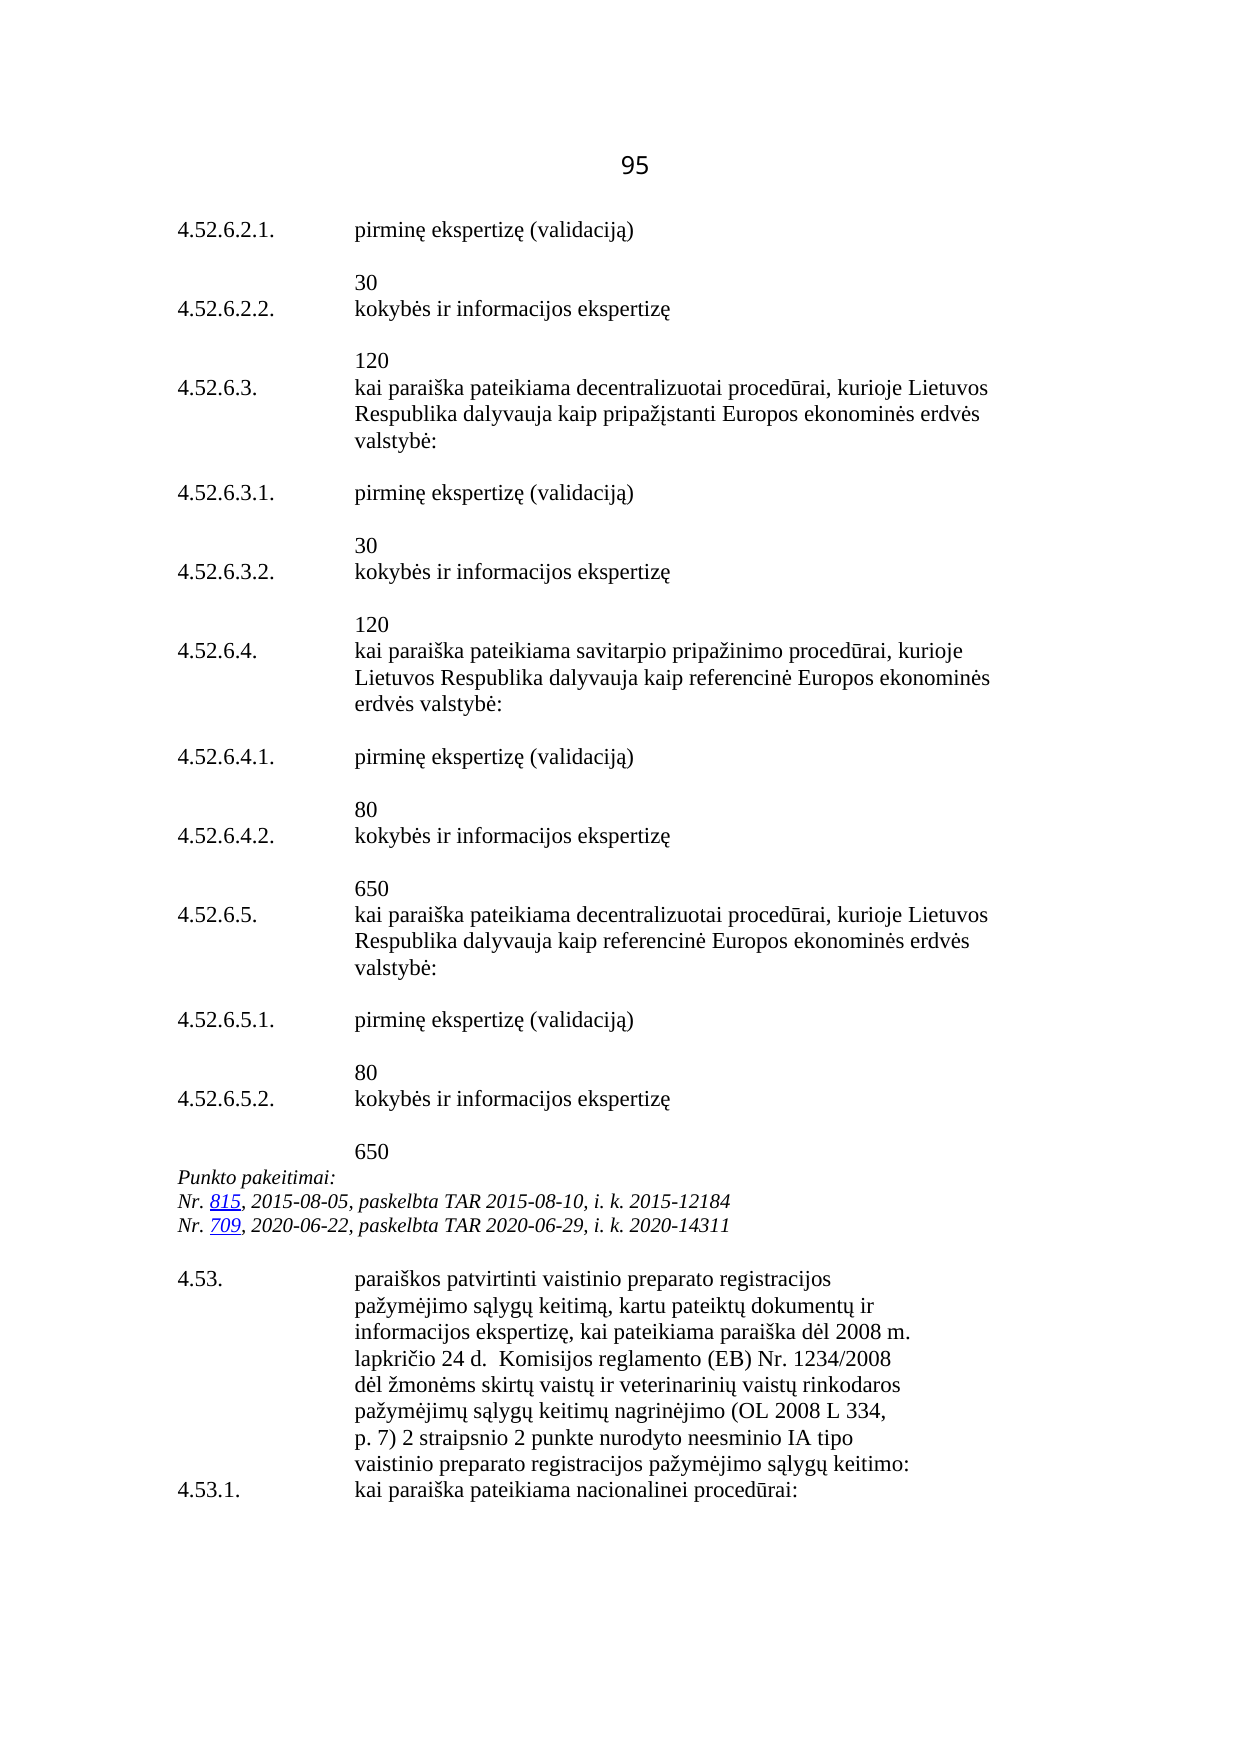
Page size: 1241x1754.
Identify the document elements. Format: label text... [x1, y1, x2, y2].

text 4.52.6.4. kai paraiška pateikiama savitarpio pripažinimo procedūrai, kurioje Lietuvos Respublika dalyvauja kaip referencinė Europos ekonominės erdvės valstybė: [177, 637, 1004, 743]
text vaistinio preparato registracijos pažymėjimo sąlygų keitimo: [354, 1450, 945, 1476]
text informacijos ekspertizę, kai pateikiama paraiška dėl 2008 m. [354, 1318, 945, 1344]
text 4.52.6.3. kai paraiška pateikiama decentralizuotai procedūrai, kurioje Lietuvos Respublika dalyvauja kaip pripažįstanti Europos ekonominės erdvės valstybė: [177, 374, 1004, 479]
text Punkto pakeitimai: [177, 1164, 1092, 1189]
text 4.52.6.2.1. pirminę ekspertizę (validaciją) 30 [177, 216, 1004, 295]
text Nr. 709, 2020-06-22, paskelbta TAR 2020-06-29, i. k. 2020-14311 [177, 1213, 1092, 1237]
text 4.52.6.3.2. kokybės ir informacijos ekspertizę 120 [177, 558, 1004, 637]
text 4.52.6.5. kai paraiška pateikiama decentralizuotai procedūrai, kurioje Lietuvos Respublika dalyvauja kaip referencinė Europos ekonominės erdvės valstybė: [177, 901, 1004, 1006]
text 4.52.6.3.1. pirminę ekspertizę (validaciją) 30 [177, 479, 1004, 558]
text p. 7) 2 straipsnio 2 punkte nurodyto neesminio IA tipo [354, 1424, 945, 1450]
text 4.52.6.2.2. kokybės ir informacijos ekspertizę 120 [177, 295, 1004, 374]
text 4.52.6.5.1. pirminę ekspertizę (validaciją) 80 [177, 1006, 1004, 1086]
text pažymėjimo sąlygų keitimą, kartu pateiktų dokumentų ir [354, 1292, 945, 1318]
text lapkričio 24 d. Komisijos reglamento (EB) Nr. 1234/2008 [354, 1344, 945, 1371]
text dėl žmonėms skirtų vaistų ir veterinarinių vaistų rinkodaros [354, 1371, 945, 1397]
text 4.53.1. kai paraiška pateikiama nacionalinei procedūrai: [177, 1476, 945, 1503]
text 4.52.6.4.2. kokybės ir informacijos ekspertizę 650 [177, 822, 1004, 901]
text Nr. 815, 2015-08-05, paskelbta TAR 2015-08-10, i. k. 2015-12184 [177, 1189, 1092, 1213]
text pažymėjimų sąlygų keitimų nagrinėjimo (OL 2008 L 334, [354, 1397, 945, 1424]
text 4.53. paraiškos patvirtinti vaistinio preparato registracijos [177, 1266, 945, 1292]
text 4.52.6.5.2. kokybės ir informacijos ekspertizę 650 [177, 1086, 1004, 1164]
text 4.52.6.4.1. pirminę ekspertizę (validaciją) 80 [177, 743, 1004, 822]
